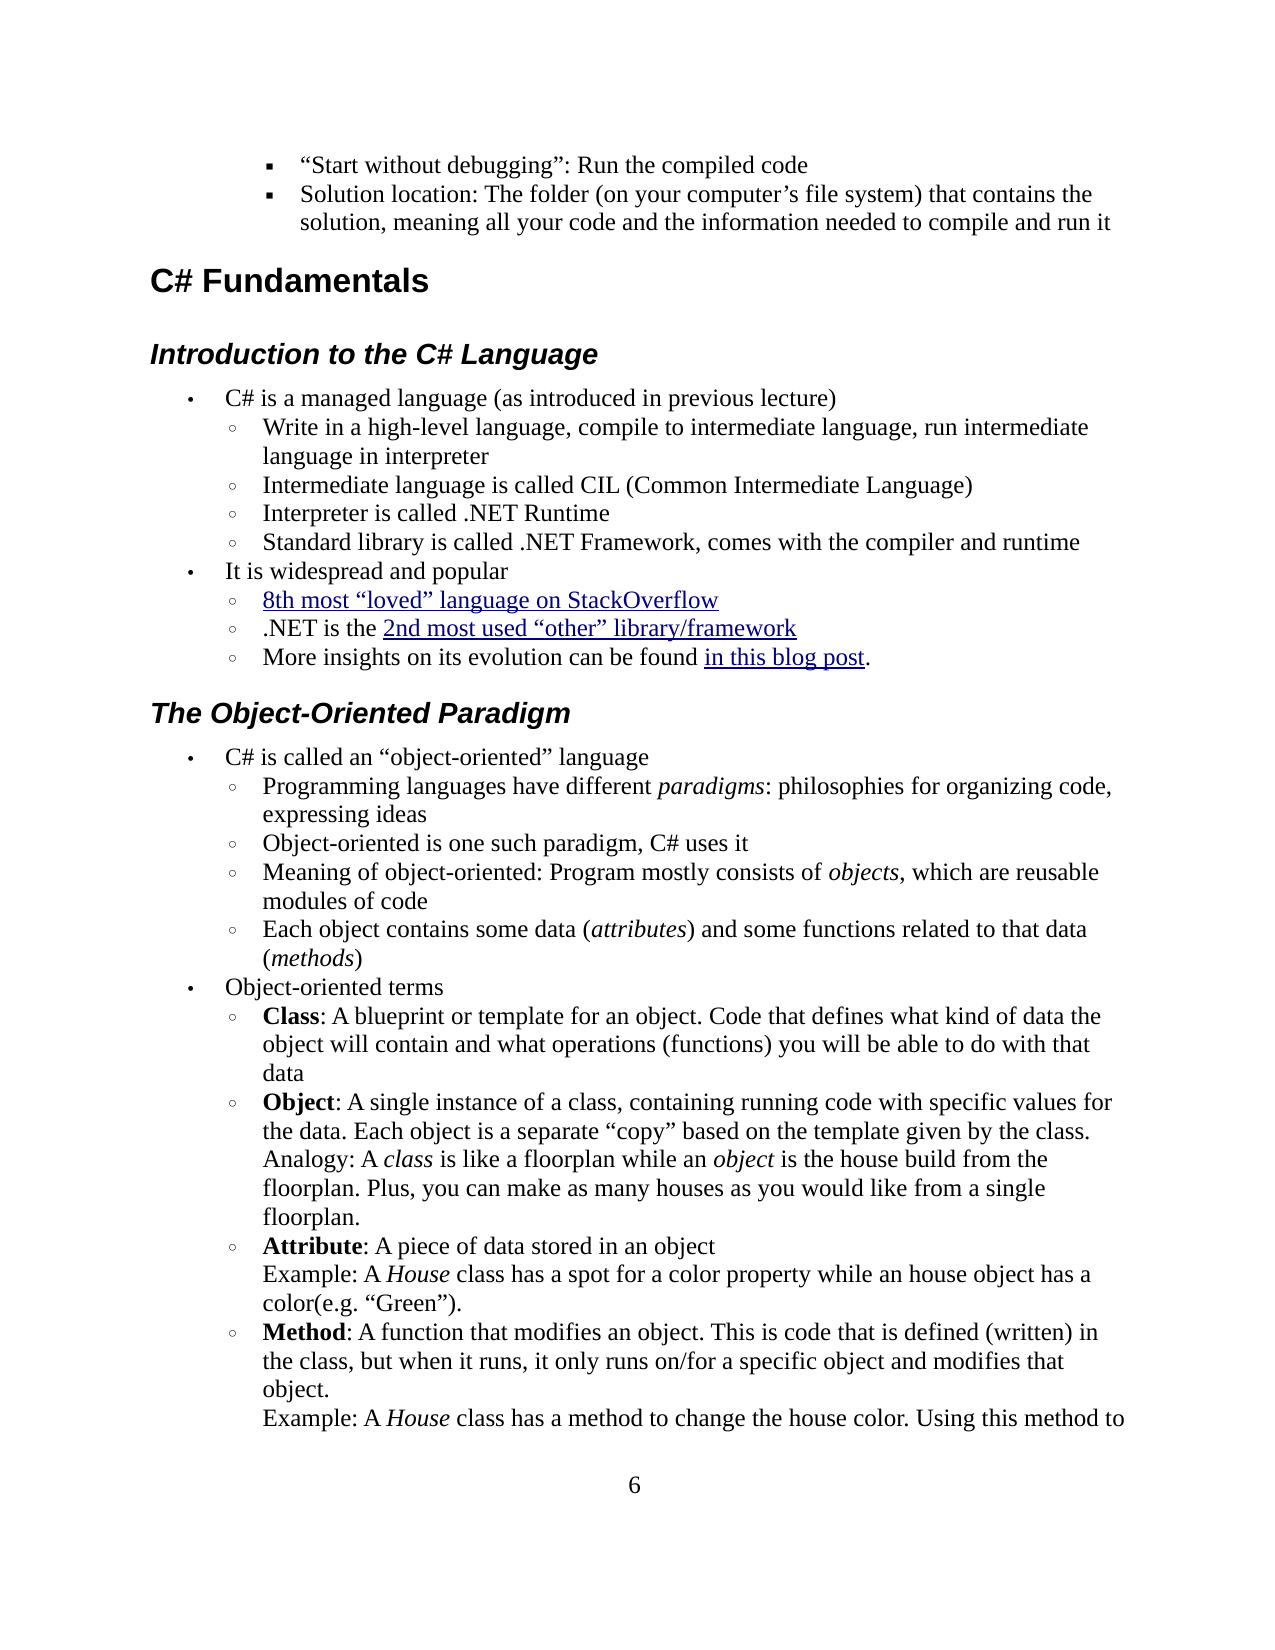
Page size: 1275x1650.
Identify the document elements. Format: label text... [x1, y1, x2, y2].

list Intermediate language is called CIL (Common Intermediate Language) [225, 470, 1125, 498]
list C# is a managed language (as introduced in previous lecture) [187, 383, 1125, 412]
list Object-oriented is one such paradigm, C# uses it [225, 828, 1125, 857]
list Standard library is called .NET Framework, comes with the compiler and runtime [225, 527, 1125, 556]
list Programming languages have different paradigms: philosophies for organizing code, expressing ideas [225, 771, 1125, 828]
list Interpreter is called .NET Runtime [225, 498, 1125, 527]
list .NET is the 2nd most used “other” library/framework [225, 613, 1125, 642]
list More insights on its evolution can be found in this blog post. [225, 642, 1125, 671]
subtitle C# Fundamentals [150, 261, 1125, 300]
subtitle Introduction to the C# Language [150, 337, 1125, 371]
list Each object contains some data (attributes) and some functions related to that data (methods) [225, 914, 1125, 972]
list C# is called an “object-oriented” language [187, 742, 1125, 771]
list 8th most “loved” language on StackOverflow [225, 585, 1125, 613]
list Method: A function that modifies an object. This is code that is defined (written) in the class, but when it runs, it only runs on/for a specific object and modifies that object. Example: A House class has a method to change the house color. Using this method to [225, 1317, 1125, 1432]
list It is widespread and popular [187, 556, 1125, 585]
list Solution location: The folder (on your computer’s file system) that contains the solution, meaning all your code and the information needed to compile and run it [262, 179, 1125, 236]
list Attribute: A piece of data stored in an object Example: A House class has a spot for a color property while an house object has a color(e.g. “Green”). [225, 1231, 1125, 1317]
list “Start without debugging”: Run the compiled code [262, 150, 1125, 179]
list Object: A single instance of a class, containing running code with specific values for the data. Each object is a separate “copy” based on the template given by the class. Analogy: A class is like a floorplan while an object is the house build from the floorplan. Plus, you can make as many houses as you would like from a single floorplan. [225, 1087, 1125, 1231]
list Meaning of object-oriented: Program mostly consists of objects, which are reusable modules of code [225, 857, 1125, 914]
list Class: A blueprint or template for an object. Code that defines what kind of data the object will contain and what operations (functions) you will be able to do with that data [225, 1001, 1125, 1087]
subtitle The Object-Oriented Paradigm [150, 696, 1125, 729]
list Write in a high-level language, compile to intermediate language, run intermediate language in interpreter [225, 412, 1125, 470]
list Object-oriented terms [187, 972, 1125, 1001]
